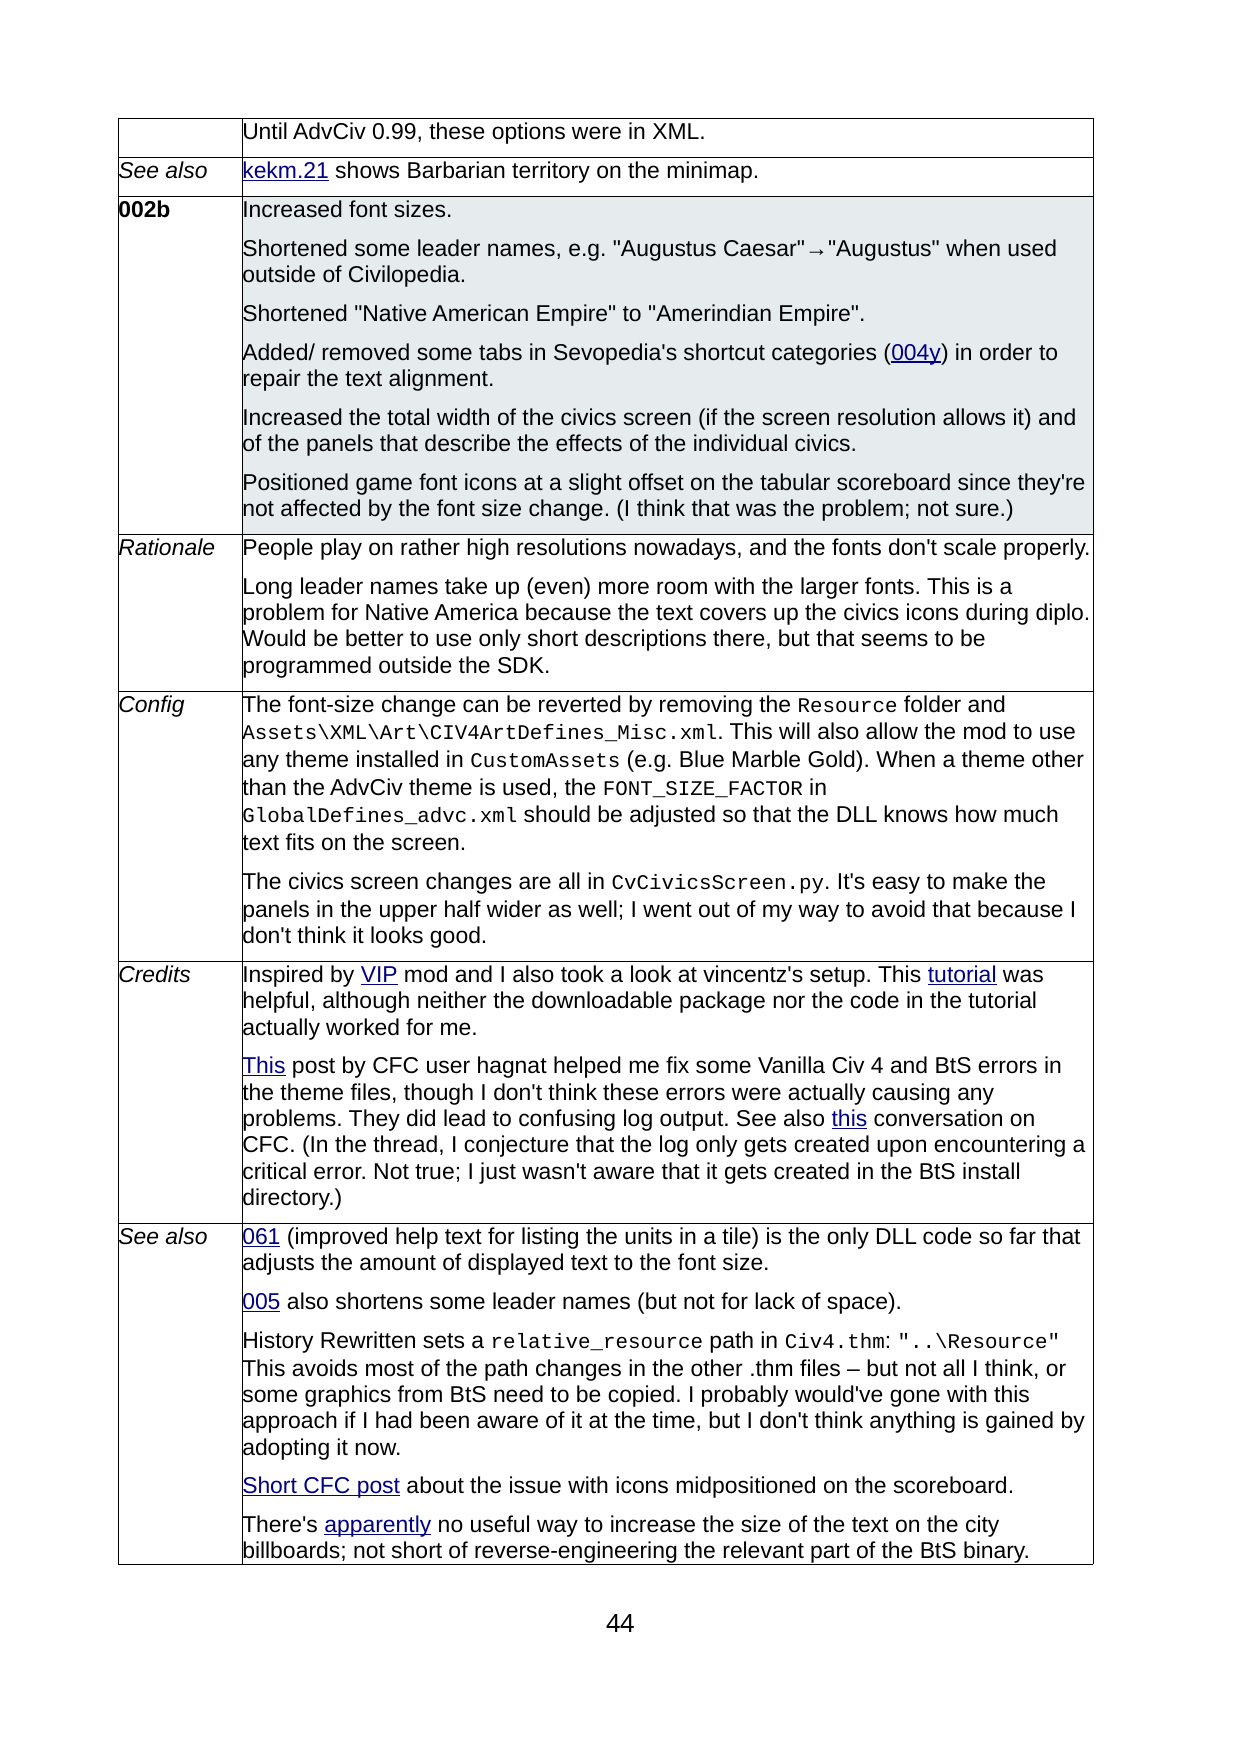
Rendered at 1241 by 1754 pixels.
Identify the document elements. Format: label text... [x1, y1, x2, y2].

table_cell 061 (improved help text for listing the units in a tile) is the only DLL code so far that adjusts the amount of displayed text to the font size. 005 also shortens some leader names (but not for lack of space). History Rewritten sets a relative_resource path in Civ4.thm: "..\Resource" This avoids most of the path changes in the other .thm files – but not all I think, or some graphics from BtS need to be copied. I probably would've gone with this approach if I had been aware of it at the time, but I don't think anything is gained by adopting it now. Short CFC post about the issue with icons midpositioned on the scoreboard. There's apparently no useful way to increase the size of the text on the city billboards; not short of reverse-engineering the relevant part of the BtS binary. [243, 1224, 1093, 1564]
table_cell Credits [119, 962, 242, 1223]
table_cell See also [119, 158, 242, 196]
table_cell [119, 119, 242, 157]
table_cell The font-size change can be reverted by removing the Resource folder and Assets\XML\Art\CIV4ArtDefines_Misc.xml. This will also allow the mod to use any theme installed in CustomAssets (e.g. Blue Marble Gold). When a theme other than the AdvCiv theme is used, the FONT_SIZE_FACTOR in GlobalDefines_advc.xml should be adjusted so that the DLL knows how much text fits on the screen. The civics screen changes are all in CvCivicsScreen.py. It's easy to make the panels in the upper half wider as well; I went out of my way to avoid that because I don't think it looks good. [243, 692, 1093, 961]
table_cell Rationale [119, 535, 242, 691]
table_cell Inspired by VIP mod and I also took a look at vincentz's setup. This tutorial was helpful, although neither the downloadable package nor the code in the tutorial actually worked for me. This post by CFC user hagnat helped me fix some Vanilla Civ 4 and BtS errors in the theme files, though I don't think these errors were actually causing any problems. They did lead to confusing log output. See also this conversation on CFC. (In the thread, I conjecture that the log only gets created upon encountering a critical error. Not true; I just wasn't aware that it gets created in the BtS install directory.) [243, 962, 1093, 1223]
table_cell kekm.21 shows Barbarian territory on the minimap. [243, 158, 1093, 196]
table_cell 002b [119, 197, 242, 534]
table_cell Until AdvCiv 0.99, these options were in XML. [243, 119, 1093, 157]
table_cell See also [119, 1224, 242, 1564]
table_cell Config [119, 692, 242, 961]
table_cell Increased font sizes. Shortened some leader names, e.g. "Augustus Caesar"→"Augustus" when used outside of Civilopedia. Shortened "Native American Empire" to "Amerindian Empire". Added/ removed some tabs in Sevopedia's shortcut categories (004y) in order to repair the text alignment. Increased the total width of the civics screen (if the screen resolution allows it) and of the panels that describe the effects of the individual civics. Positioned game font icons at a slight offset on the tabular scoreboard since they're not affected by the font size change. (I think that was the problem; not sure.) [243, 197, 1093, 534]
table_cell People play on rather high resolutions nowadays, and the fonts don't scale properly. Long leader names take up (even) more room with the larger fonts. This is a problem for Native America because the text covers up the civics icons during diplo. Would be better to use only short descriptions there, but that seems to be programmed outside the SDK. [243, 535, 1093, 691]
